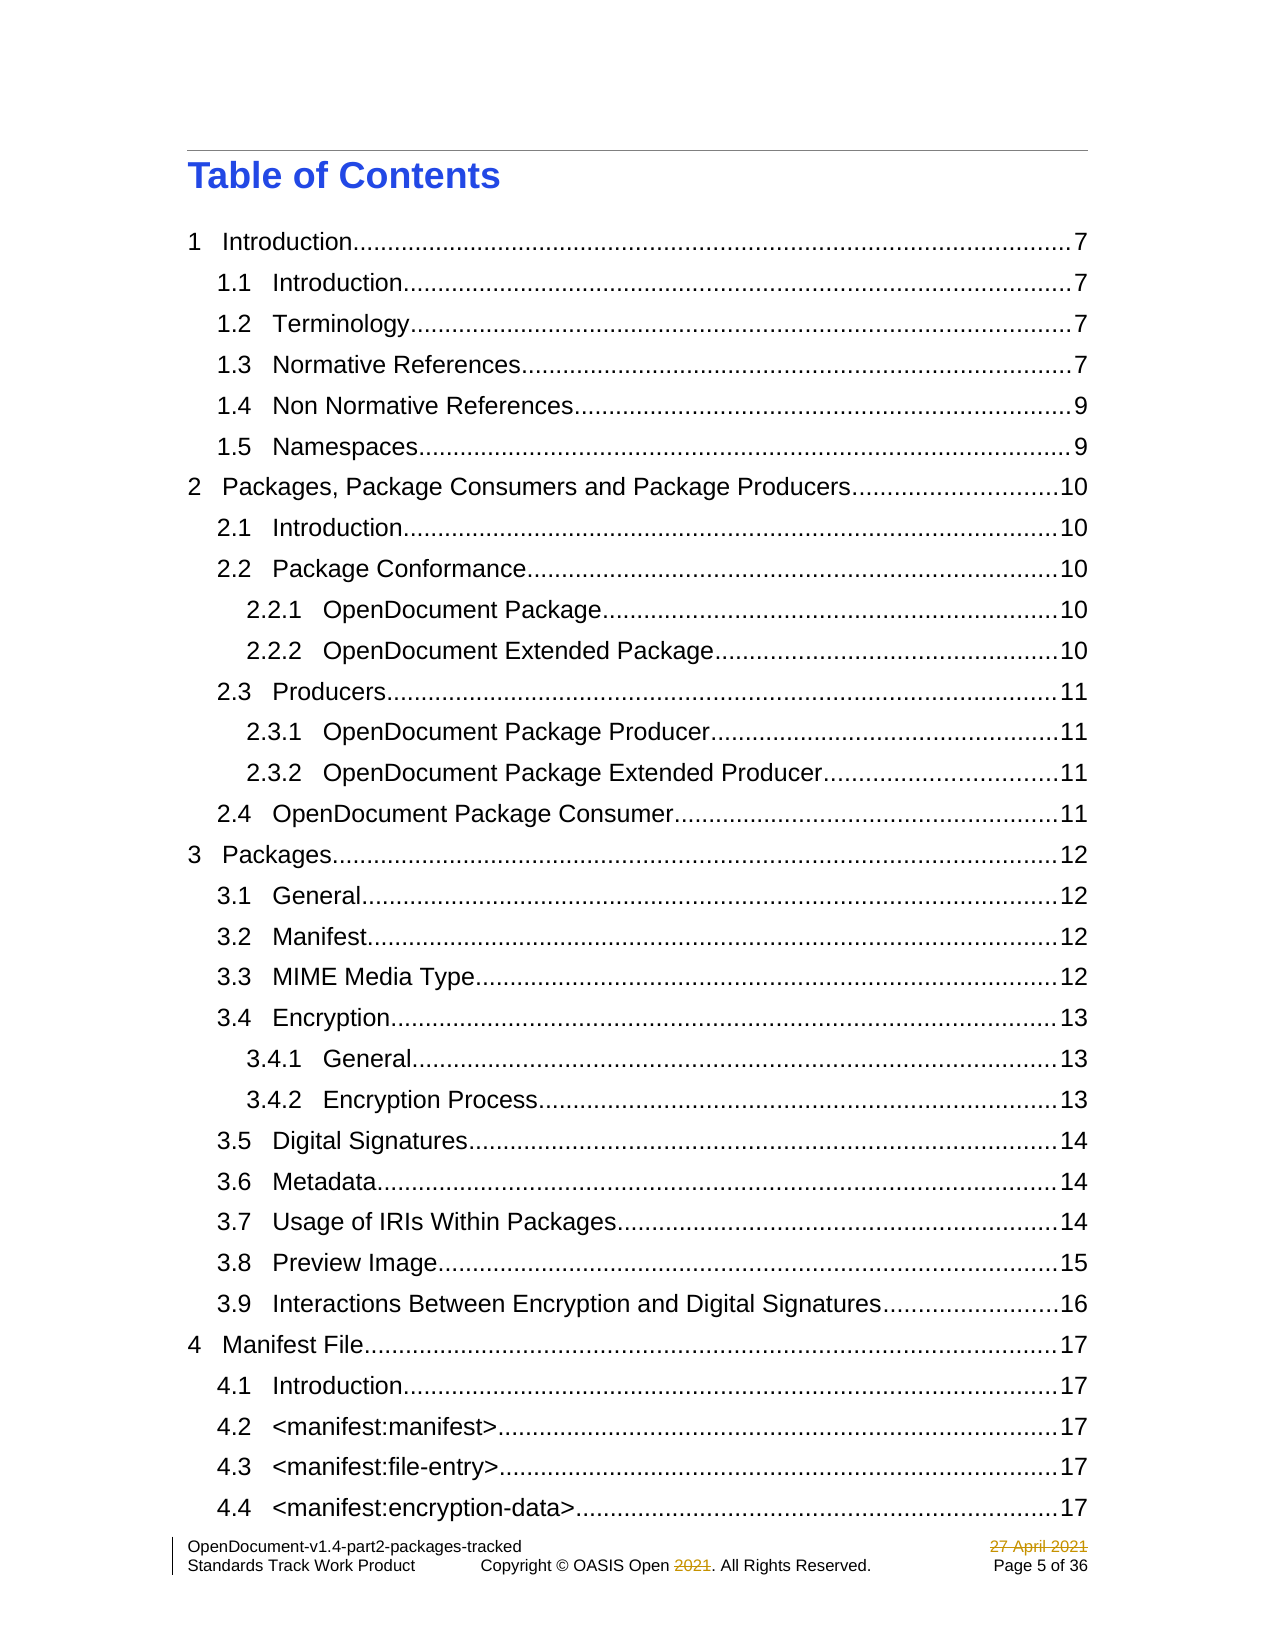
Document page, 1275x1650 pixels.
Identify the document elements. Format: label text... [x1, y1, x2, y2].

text 1 Introduction 7 [187, 227, 1088, 256]
text 4.4 <manifest:encryption-data> 17 [217, 1493, 1088, 1522]
text 2 Packages, Package Consumers and Package Producers 10 [187, 472, 1088, 501]
text 3.4.2 Encryption Process 13 [246, 1085, 1088, 1113]
text 3.3 MIME Media Type 12 [217, 962, 1088, 991]
text 2.2 Package Conformance 10 [217, 554, 1088, 583]
text 2.3.1 OpenDocument Package Producer 11 [246, 717, 1088, 746]
text 1.1 Introduction 7 [217, 268, 1088, 297]
text 4 Manifest File 17 [187, 1330, 1088, 1358]
text 4.3 <manifest:file-entry> 17 [217, 1452, 1088, 1481]
text 3.2 Manifest 12 [217, 921, 1088, 950]
text 3.8 Preview Image 15 [217, 1248, 1088, 1277]
text 1.5 Namespaces 9 [217, 431, 1088, 460]
text 1.4 Non Normative References 9 [217, 391, 1088, 419]
text 3.4 Encryption 13 [217, 1003, 1088, 1032]
text 2.1 Introduction 10 [217, 513, 1088, 542]
text 2.4 OpenDocument Package Consumer 11 [217, 799, 1088, 828]
text 2.3 Producers 11 [217, 676, 1088, 705]
text 3.4.1 General 13 [246, 1044, 1088, 1073]
text 3 Packages 12 [187, 840, 1088, 868]
text 4.1 Introduction 17 [217, 1371, 1088, 1399]
text 3.9 Interactions Between Encryption and Digital Signatures 16 [217, 1289, 1088, 1318]
text 1.3 Normative References 7 [217, 350, 1088, 378]
text 3.6 Metadata 14 [217, 1166, 1088, 1195]
text 3.7 Usage of IRIs Within Packages 14 [217, 1207, 1088, 1236]
text 3.1 General 12 [217, 881, 1088, 909]
text Table of Contents [187, 151, 1088, 196]
text 1.2 Terminology 7 [217, 309, 1088, 338]
text 4.2 <manifest:manifest> 17 [217, 1411, 1088, 1440]
text 2.2.1 OpenDocument Package 10 [246, 595, 1088, 623]
text 2.2.2 OpenDocument Extended Package 10 [246, 636, 1088, 664]
text 2.3.2 OpenDocument Package Extended Producer 11 [246, 758, 1088, 787]
text 3.5 Digital Signatures 14 [217, 1126, 1088, 1154]
